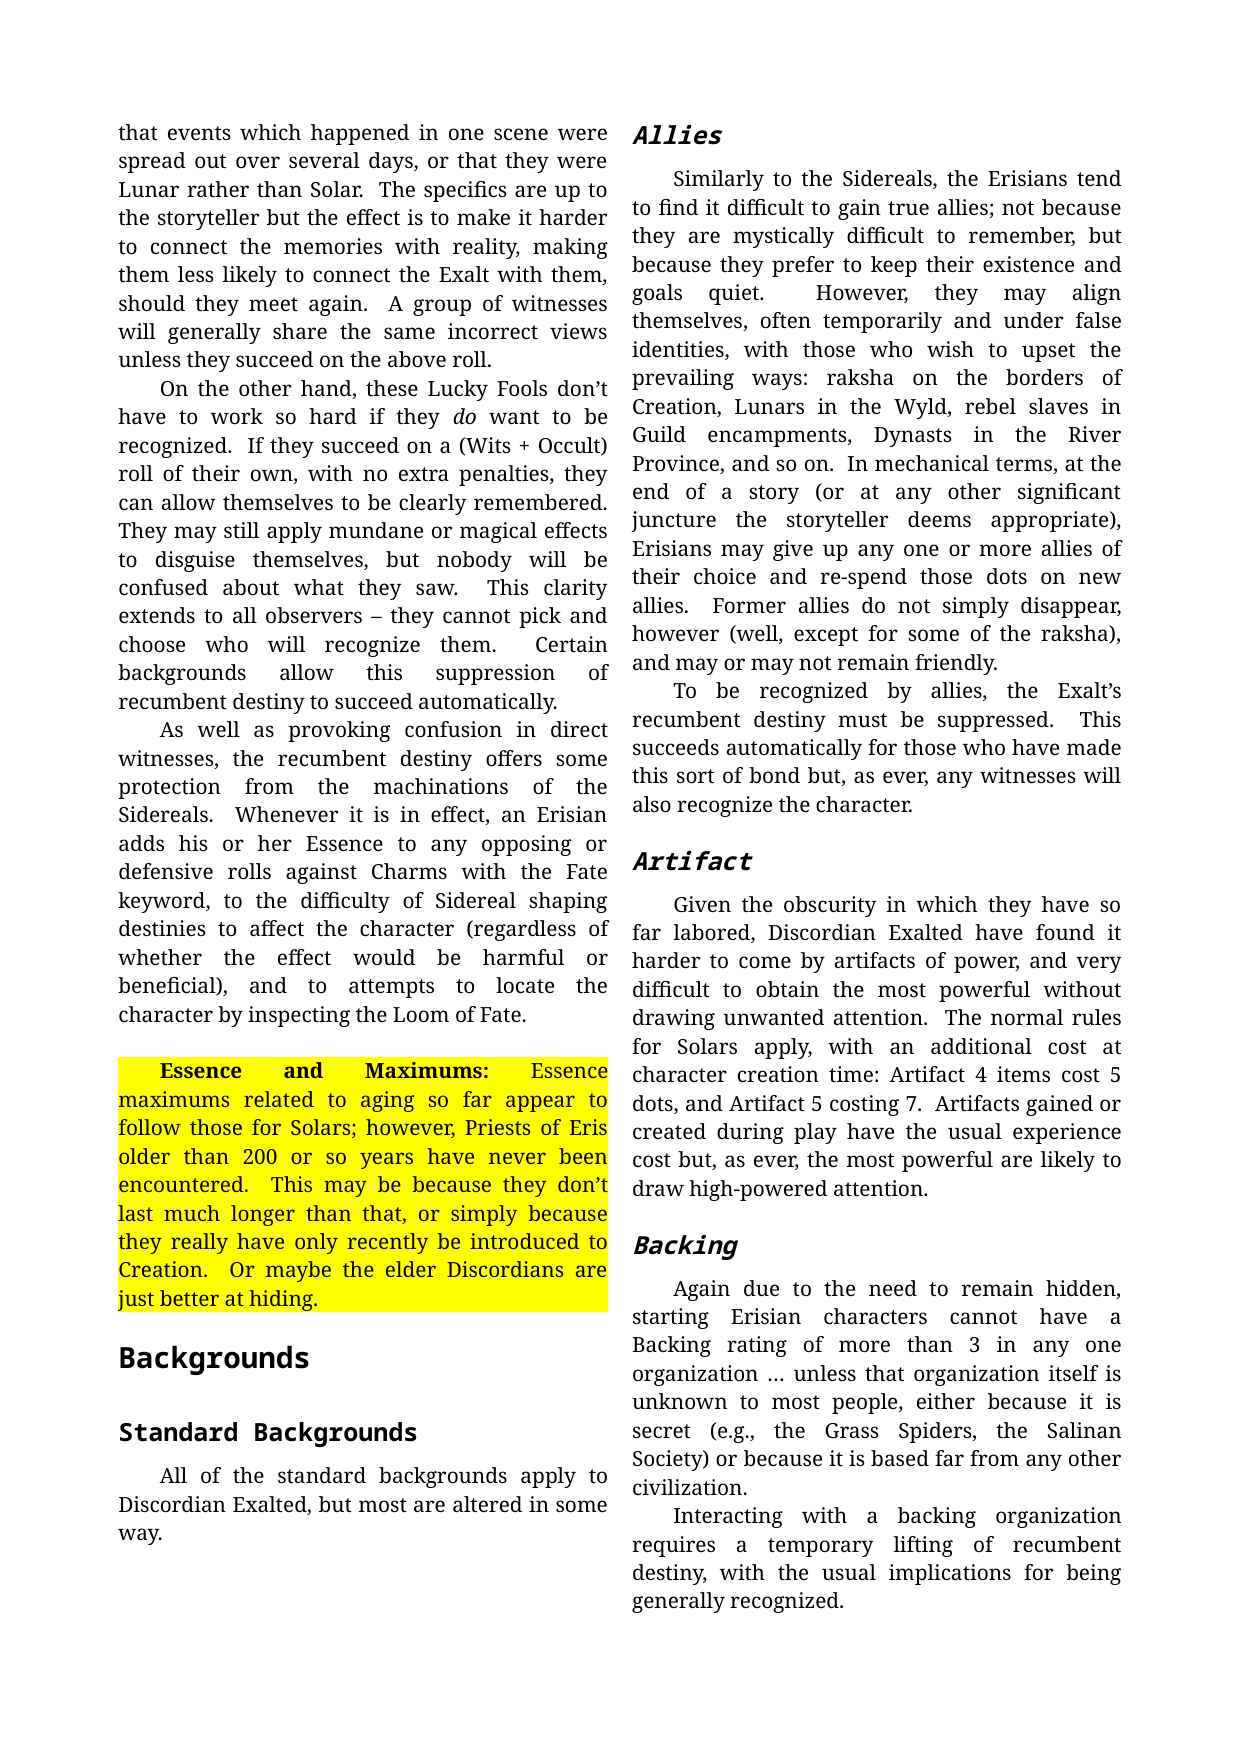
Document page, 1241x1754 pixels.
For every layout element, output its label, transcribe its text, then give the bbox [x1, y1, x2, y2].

text Interacting with a backing organization requires a temporary lifting of recumbent destiny, with the usual implications for being generally recognized. [632, 1501, 1122, 1615]
text that events which happened in one scene were spread out over several days, or that they were Lunar rather than Solar. The specifics are up to the storyteller but the effect is to make it harder to connect the memories with reality, making them less likely to connect the Exalt with them, should they meet again. A group of witnesses will generally share the same incorrect views unless they succeed on the above roll. [118, 118, 608, 374]
text Again due to the need to remain hidden, starting Erisian characters cannot have a Backing rating of more than 3 in any one organization … unless that organization itself is unknown to most people, either because it is secret (e.g., the Grass Spiders, the Salinan Society) or because it is based far from any other civilization. [632, 1274, 1122, 1501]
text As well as provoking confusion in direct witnesses, the recumbent destiny offers some protection from the machinations of the Sidereals. Whenever it is in effect, an Erisian adds his or her Essence to any opposing or defensive rolls against Charms with the Fate keyword, to the difficulty of Sidereal shaping destinies to affect the character (regardless of whether the effect would be harmful or beneficial), and to attempts to locate the character by inspecting the Loom of Fate. [118, 715, 608, 1028]
text On the other hand, these Lucky Fools don’t have to work so hard if they do want to be recognized. If they succeed on a (Wits + Occult) roll of their own, with no extra penalties, they can allow themselves to be clearly remembered. They may still apply mundane or magical effects to disguise themselves, but nobody will be confused about what they saw. This clarity extends to all observers – they cannot pick and choose who will recognize them. Certain backgrounds allow this suppression of recumbent destiny to succeed automatically. [118, 374, 608, 715]
text Similarly to the Sidereals, the Erisians tend to find it difficult to gain true allies; not because they are mystically difficult to remember, but because they prefer to keep their existence and goals quiet. However, they may align themselves, often temporarily and under false identities, with those who wish to upset the prevailing ways: raksha on the borders of Creation, Lunars in the Wyld, rebel slaves in Guild encampments, Dynasts in the River Province, and so on. In mechanical terms, at the end of a story (or at any other significant juncture the storyteller deems appropriate), Erisians may give up any one or more allies of their choice and re-spend those dots on new allies. Former allies do not simply disappear, however (well, except for some of the raksha), and may or may not remain friendly. [632, 164, 1122, 676]
text Essence and Maximums: Essence maximums related to aging so far appear to follow those for Solars; however, Priests of Eris older than 200 or so years have never been encountered. This may be because they don’t last much longer than that, or simply because they really have only recently be introduced to Creation. Or maybe the elder Discordians are just better at hiding. [118, 1057, 608, 1312]
subtitle Allies [632, 118, 1122, 152]
text Given the obscurity in which they have so far labored, Discordian Exalted have found it harder to come by artifacts of power, and very difficult to obtain the most powerful without drawing unwanted attention. The normal rules for Solars apply, with an additional cost at character creation time: Artifact 4 items cost 5 dots, and Artifact 5 costing 7. Artifacts gained or created during play have the usual experience cost but, as ever, the most powerful are likely to draw high-powered attention. [632, 890, 1122, 1202]
text To be recognized by allies, the Exalt’s recumbent destiny must be suppressed. This succeeds automatically for those who have made this sort of bond but, as ever, any witnesses will also recognize the character. [632, 676, 1122, 818]
subtitle Backing [632, 1227, 1122, 1261]
subtitle Standard Backgrounds [118, 1415, 608, 1449]
subtitle Backgrounds [118, 1337, 608, 1377]
subtitle Artifact [632, 843, 1122, 877]
text All of the standard backgrounds apply to Discordian Exalted, but most are altered in some way. [118, 1461, 608, 1547]
